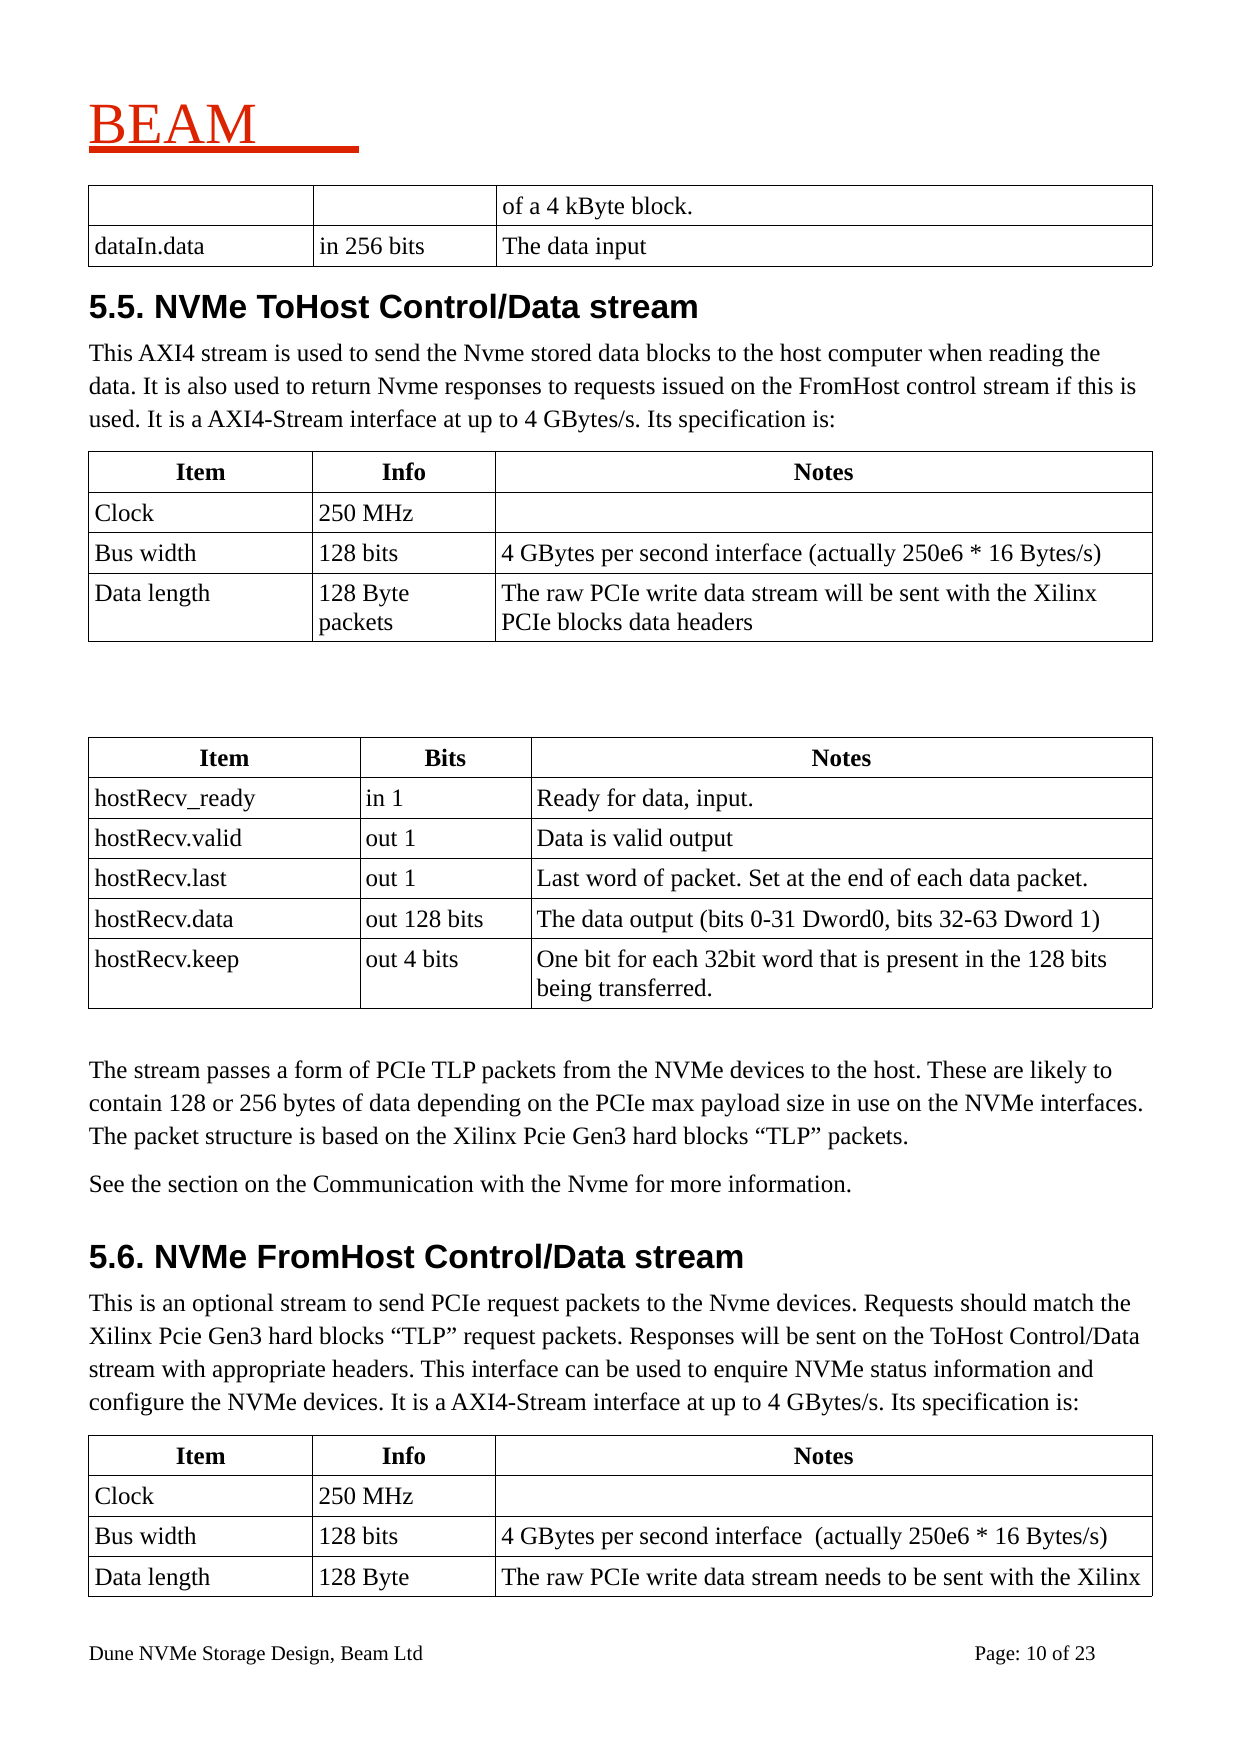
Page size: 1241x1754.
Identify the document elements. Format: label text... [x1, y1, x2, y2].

table_cell The data output (bits 0-31 Dword0, bits 32-63 Dword 1) [532, 899, 1152, 938]
text The stream passes a form of PCIe TLP packets from the NVMe devices to the host. These are likely to contain 128 or 256 bytes of data depending on the PCIe max payload size in use on the NVMe interfaces. The packet structure is based on the Xilinx Pcie Gen3 hard blocks “TLP” packets. [88, 1055, 1152, 1150]
table_cell in 1 [361, 778, 531, 817]
table_cell out 128 bits [361, 899, 531, 938]
table_cell Bus width [89, 533, 312, 572]
table_cell Ready for data, input. [532, 778, 1152, 817]
table_cell 4 GBytes per second interface (actually 250e6 * 16 Bytes/s) [496, 533, 1152, 572]
table_cell Data length [89, 574, 312, 641]
text This is an optional stream to send PCIe request packets to the Nvme devices. Requests should match the Xilinx Pcie Gen3 hard blocks “TLP” request packets. Responses will be sent on the ToHost Control/Data stream with appropriate headers. This interface can be used to enquire NVMe status information and configure the NVMe devices. It is a AXI4-Stream interface at up to 4 GBytes/s. Its specification is: [88, 1288, 1152, 1416]
table_header Notes [532, 738, 1152, 777]
subtitle NVMe FromHost Control/Data stream [88, 1237, 1152, 1276]
table_header Item [89, 452, 312, 492]
table_cell 128 Byte [313, 1557, 495, 1596]
table_cell Clock [89, 1476, 312, 1516]
table_cell hostRecv.keep [89, 939, 360, 1007]
table_cell hostRecv.last [89, 859, 360, 898]
table_cell 250 MHz [313, 493, 495, 532]
table_cell out 4 bits [361, 939, 531, 1007]
table_cell in 256 bits [314, 226, 496, 266]
table_cell 128 Byte packets [313, 574, 495, 641]
table_cell Data length [89, 1557, 312, 1596]
subtitle NVMe ToHost Control/Data stream [88, 287, 1152, 325]
table_cell Bus width [89, 1517, 312, 1556]
table_cell [496, 1476, 1152, 1516]
table_cell Data is valid output [532, 819, 1152, 858]
table_cell out 1 [361, 859, 531, 898]
table_cell The raw PCIe write data stream needs to be sent with the Xilinx [496, 1557, 1152, 1596]
table_cell 128 bits [313, 1517, 495, 1556]
table_header Item [89, 1436, 312, 1475]
table_cell out 1 [361, 819, 531, 858]
table_cell The raw PCIe write data stream will be sent with the Xilinx PCIe blocks data headers [496, 574, 1152, 641]
table_cell One bit for each 32bit word that is present in the 128 bits being transferred. [532, 939, 1152, 1007]
table_cell [89, 186, 313, 225]
table_header Item [89, 738, 360, 777]
text This AXI4 stream is used to send the Nvme stored data blocks to the host computer when reading the data. It is also used to return Nvme responses to requests issued on the FromHost control stream if this is used. It is a AXI4-Stream interface at up to 4 GBytes/s. Its specification is: [88, 338, 1152, 433]
table_cell 4 GBytes per second interface (actually 250e6 * 16 Bytes/s) [496, 1517, 1152, 1556]
table_cell The data input [497, 226, 1152, 266]
table_header Info [313, 452, 495, 492]
table_cell hostRecv.data [89, 899, 360, 938]
table_cell [496, 493, 1152, 532]
table_header Bits [361, 738, 531, 777]
table_cell Clock [89, 493, 312, 532]
table_cell 250 MHz [313, 1476, 495, 1516]
table_cell [314, 186, 496, 225]
table_cell of a 4 kByte block. [497, 186, 1152, 225]
table_cell Last word of packet. Set at the end of each data packet. [532, 859, 1152, 898]
table_header Notes [496, 1436, 1152, 1475]
table_cell hostRecv_ready [89, 778, 360, 817]
text See the section on the Communication with the Nvme for more information. [88, 1169, 1152, 1197]
table_cell 128 bits [313, 533, 495, 572]
table_header Notes [496, 452, 1152, 492]
table_cell dataIn.data [89, 226, 313, 266]
table_header Info [313, 1436, 495, 1475]
table_cell hostRecv.valid [89, 819, 360, 858]
